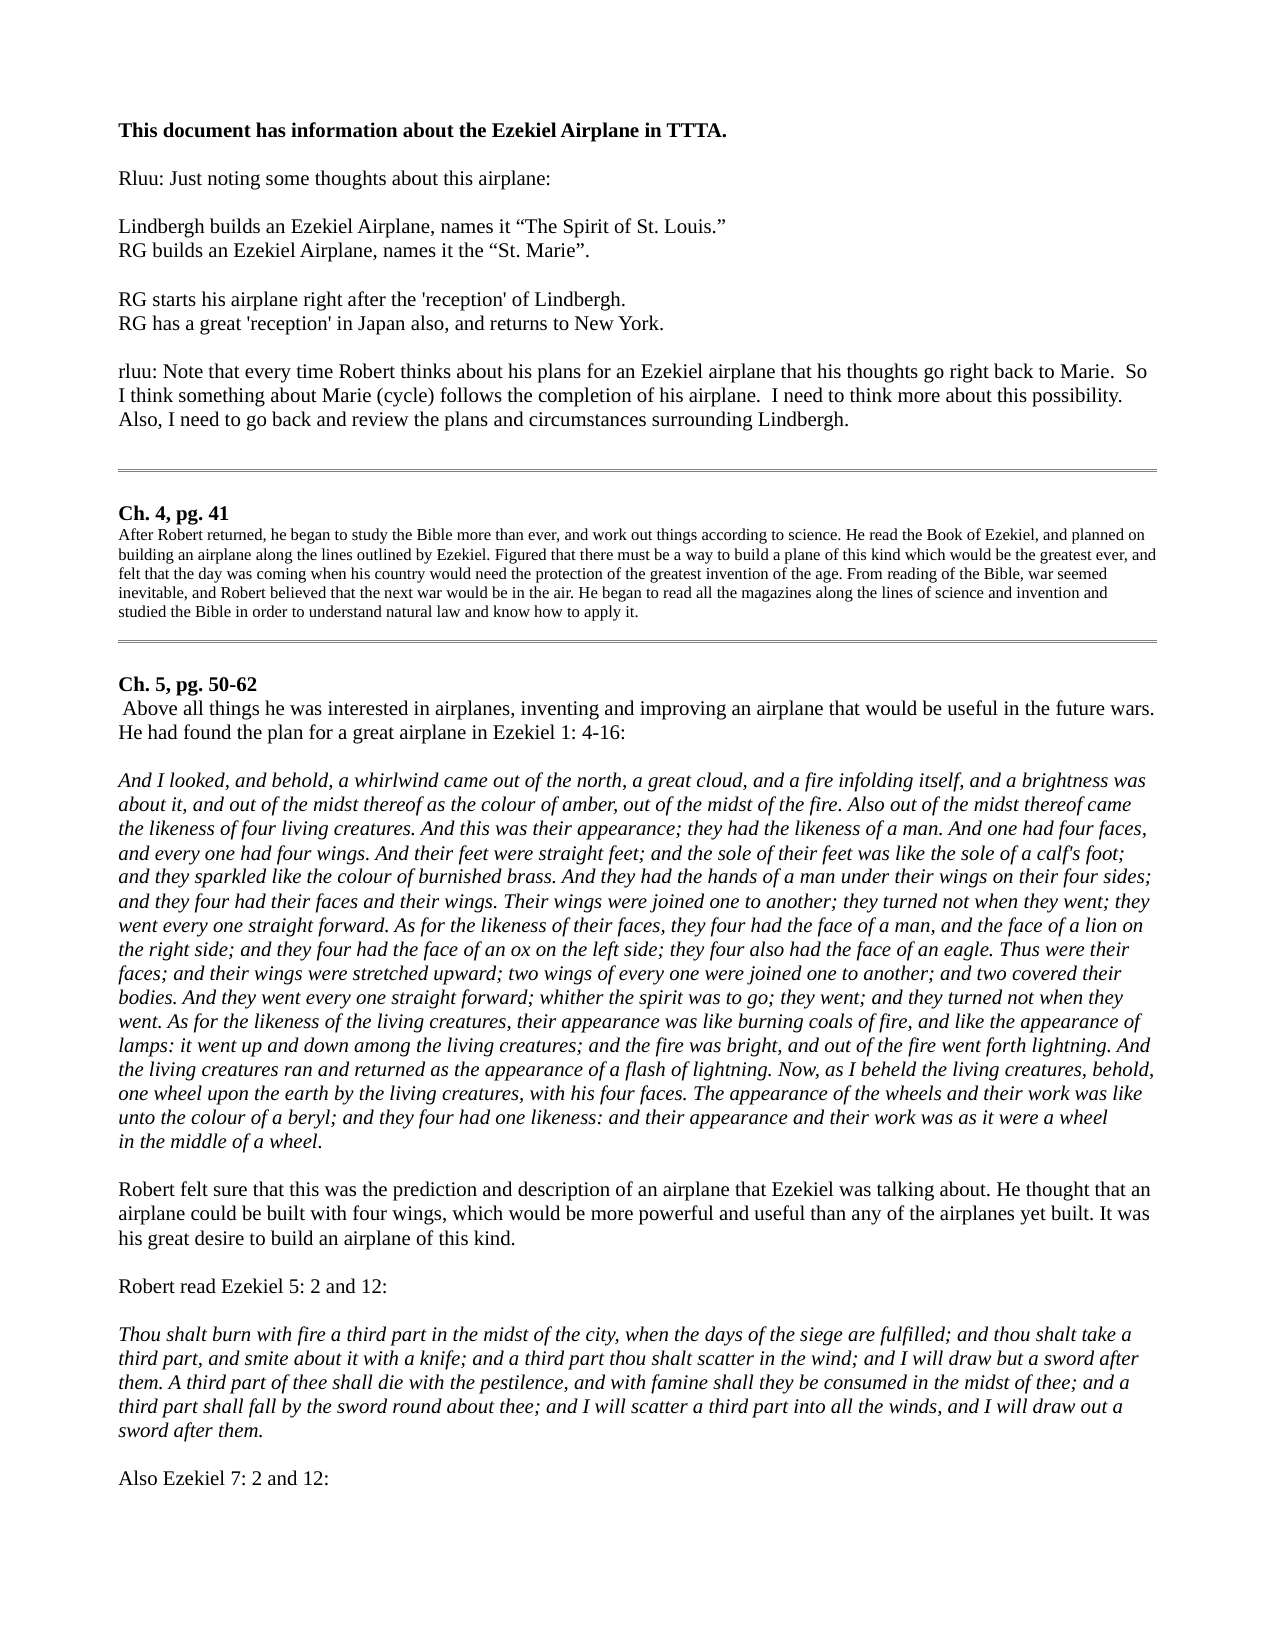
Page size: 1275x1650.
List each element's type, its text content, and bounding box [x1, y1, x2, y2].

text unto the colour of a beryl; and they four had one likeness: and their appearance and their work was as it were a wheel [118, 1105, 1157, 1129]
text Also Ezekiel 7: 2 and 12: [118, 1466, 1157, 1490]
text Lindbergh builds an Ezekiel Airplane, names it “The Spirit of St. Louis.” [118, 214, 1157, 238]
text RG builds an Ezekiel Airplane, names it the “St. Marie”. [118, 238, 1157, 262]
text This document has information about the Ezekiel Airplane in TTTA. [118, 118, 1157, 142]
text After Robert returned, he began to study the Bible more than ever, and work out things according to science. He read the Book of Ezekiel, and planned on building an airplane along the lines outlined by Ezekiel. Figured that there must be a way to build a plane of this kind which would be the greatest ever, and felt that the day was coming when his country would need the protection of the greatest invention of the age. From reading of the Bible, war seemed inevitable, and Robert believed that the next war would be in the air. He began to read all the magazines along the lines of science and invention and studied the Bible in order to understand natural law and know how to apply it. [118, 525, 1157, 621]
text And I looked, and behold, a whirlwind came out of the north, a great cloud, and a fire infolding itself, and a brightness was about it, and out of the midst thereof as the colour of amber, out of the midst of the fire. Also out of the midst thereof came the likeness of four living creatures. And this was their appearance; they had the likeness of a man. And one had four faces, and every one had four wings. And their feet were straight feet; and the sole of their feet was like the sole of a calf's foot; and they sparkled like the colour of burnished brass. And they had the hands of a man under their wings on their four sides; and they four had their faces and their wings. Their wings were joined one to another; they turned not when they went; they went every one straight forward. As for the likeness of their faces, they four had the face of a man, and the face of a lion on the right side; and they four had the face of an ox on the left side; they four also had the face of an eagle. Thus were their faces; and their wings were stretched upward; two wings of every one were joined one to another; and two covered their bodies. And they went every one straight forward; whither the spirit was to go; they went; and they turned not when they [118, 768, 1157, 1009]
text third part shall fall by the sword round about thee; and I will scatter a third part into all the winds, and I will draw out a sword after them. [118, 1394, 1157, 1442]
text Ch. 4, pg. 41 [118, 501, 1157, 525]
text RG starts his airplane right after the 'reception' of Lindbergh. [118, 287, 1157, 311]
text Above all things he was interested in airplanes, inventing and improving an airplane that would be useful in the future wars. He had found the plan for a great airplane in Ezekiel 1: 4-16: [118, 696, 1157, 744]
text went. As for the likeness of the living creatures, their appearance was like burning coals of fire, and like the appearance of [118, 1009, 1157, 1033]
text Ch. 5, pg. 50-62 [118, 672, 1157, 696]
text rluu: Note that every time Robert thinks about his plans for an Ezekiel airplane that his thoughts go right back to Marie. So I think something about Marie (cycle) follows the completion of his airplane. I need to think more about this possibility. Also, I need to go back and review the plans and circumstances surrounding Lindbergh. [118, 359, 1157, 431]
text Robert read Ezekiel 5: 2 and 12: [118, 1273, 1157, 1298]
text in the middle of a wheel. [118, 1129, 1157, 1153]
text Robert felt sure that this was the prediction and description of an airplane that Ezekiel was talking about. He thought that an airplane could be built with four wings, which would be more powerful and useful than any of the airplanes yet built. It was his great desire to build an airplane of this kind. [118, 1177, 1157, 1249]
text lamps: it went up and down among the living creatures; and the fire was bright, and out of the fire went forth lightning. And the living creatures ran and returned as the appearance of a flash of lightning. Now, as I beheld the living creatures, behold, one wheel upon the earth by the living creatures, with his four faces. The appearance of the wheels and their work was like [118, 1033, 1157, 1105]
text RG has a great 'reception' in Japan also, and returns to New York. [118, 311, 1157, 335]
text Thou shalt burn with fire a third part in the midst of the city, when the days of the siege are fulfilled; and thou shalt take a third part, and smite about it with a knife; and a third part thou shalt scatter in the wind; and I will draw but a sword after them. A third part of thee shall die with the pestilence, and with famine shall they be consumed in the midst of thee; and a [118, 1322, 1157, 1394]
text Rluu: Just noting some thoughts about this airplane: [118, 166, 1157, 190]
